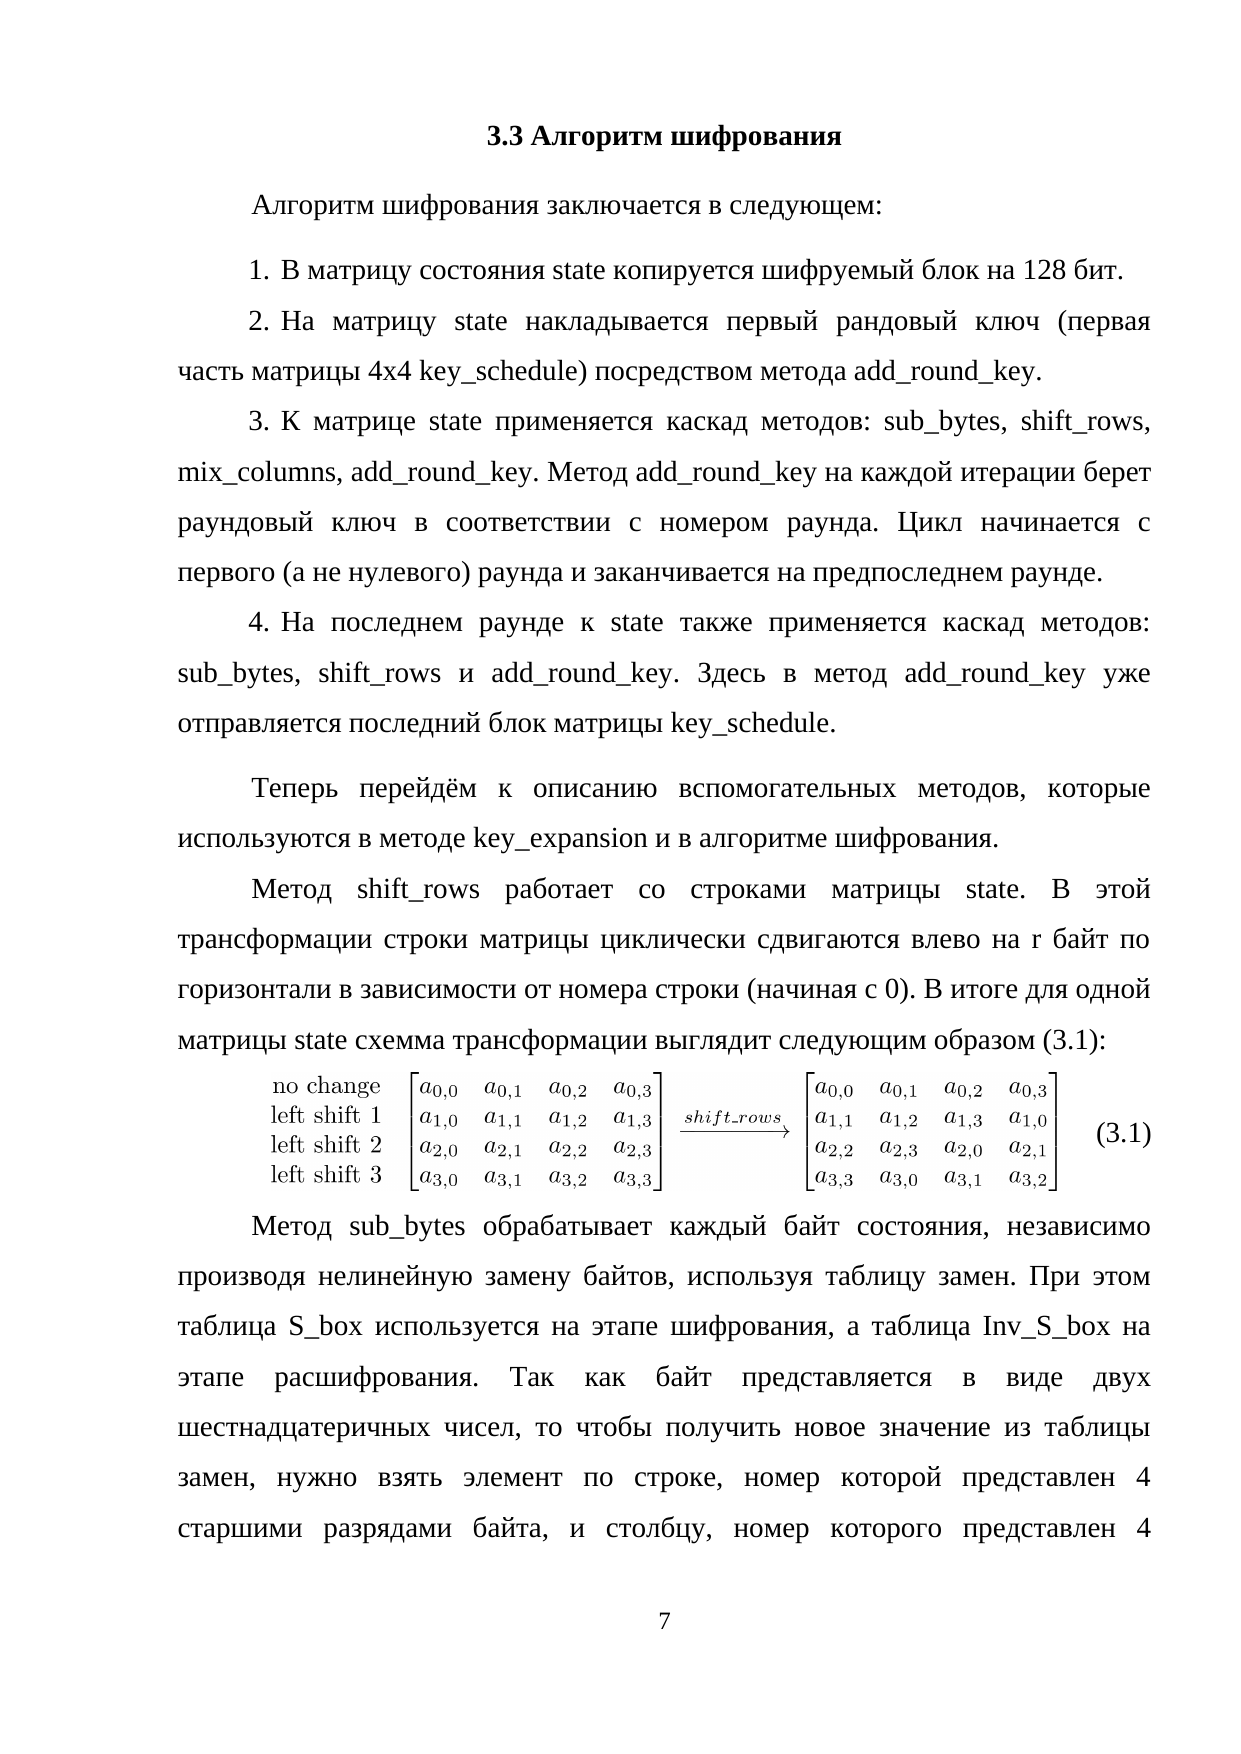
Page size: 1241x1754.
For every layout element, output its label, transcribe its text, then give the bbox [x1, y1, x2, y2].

list В матрицу состояния state копируется шифруемый блок на 128 бит. [177, 252, 1152, 286]
list К матрице state применяется каскад методов: sub_bytes, shift_rows, mix_columns, add_round_key. Метод add_round_key на каждой итерации берет раундовый ключ в соответствии с номером раунда. Цикл начинается с первого (а не нулевого) раунда и заканчивается на предпоследнем раунде. [177, 403, 1152, 588]
list На матрицу state накладывается первый рандовый ключ (первая часть матрицы 4x4 key_schedule) посредством метода add_round_key. [177, 303, 1152, 387]
text Метод sub_bytes обрабатывает каждый байт состояния, независимо производя нелинейную замену байтов, используя таблицу замен. При этом таблица S_box используется на этапе шифрования, а таблица Inv_S_box на этапе расшифрования. Так как байт представляется в виде двух шестнадцатеричных чисел, то чтобы получить новое значение из таблицы замен, нужно взять элемент по строке, номер которой представлен 4 старшими разрядами байта, и столбцу, номер которого представлен 4 [177, 1208, 1152, 1543]
text Метод shift_rows работает со строками матрицы state. В этой трансформации строки матрицы циклически сдвигаются влево на r байт по горизонтали в зависимости от номера строки (начиная с 0). В итоге для одной матрицы state схемма трансформации выглядит следующим образом (3.1): [177, 871, 1152, 1055]
text [177, 1072, 271, 1191]
text (3.1) [1057, 1072, 1152, 1191]
picture [271, 1072, 1057, 1191]
text Алгоритм шифрования заключается в следующем: [177, 187, 1152, 221]
list На последнем раунде к state также применяется каскад методов: sub_bytes, shift_rows и add_round_key. Здесь в метод add_round_key уже отправляется последний блок матрицы key_schedule. [177, 604, 1152, 739]
subtitle 3.3 Алгоритм шифрования [177, 118, 1152, 152]
text Теперь перейдём к описанию вспомогательных методов, которые используются в методе key_expansion и в алгоритме шифрования. [177, 770, 1152, 854]
